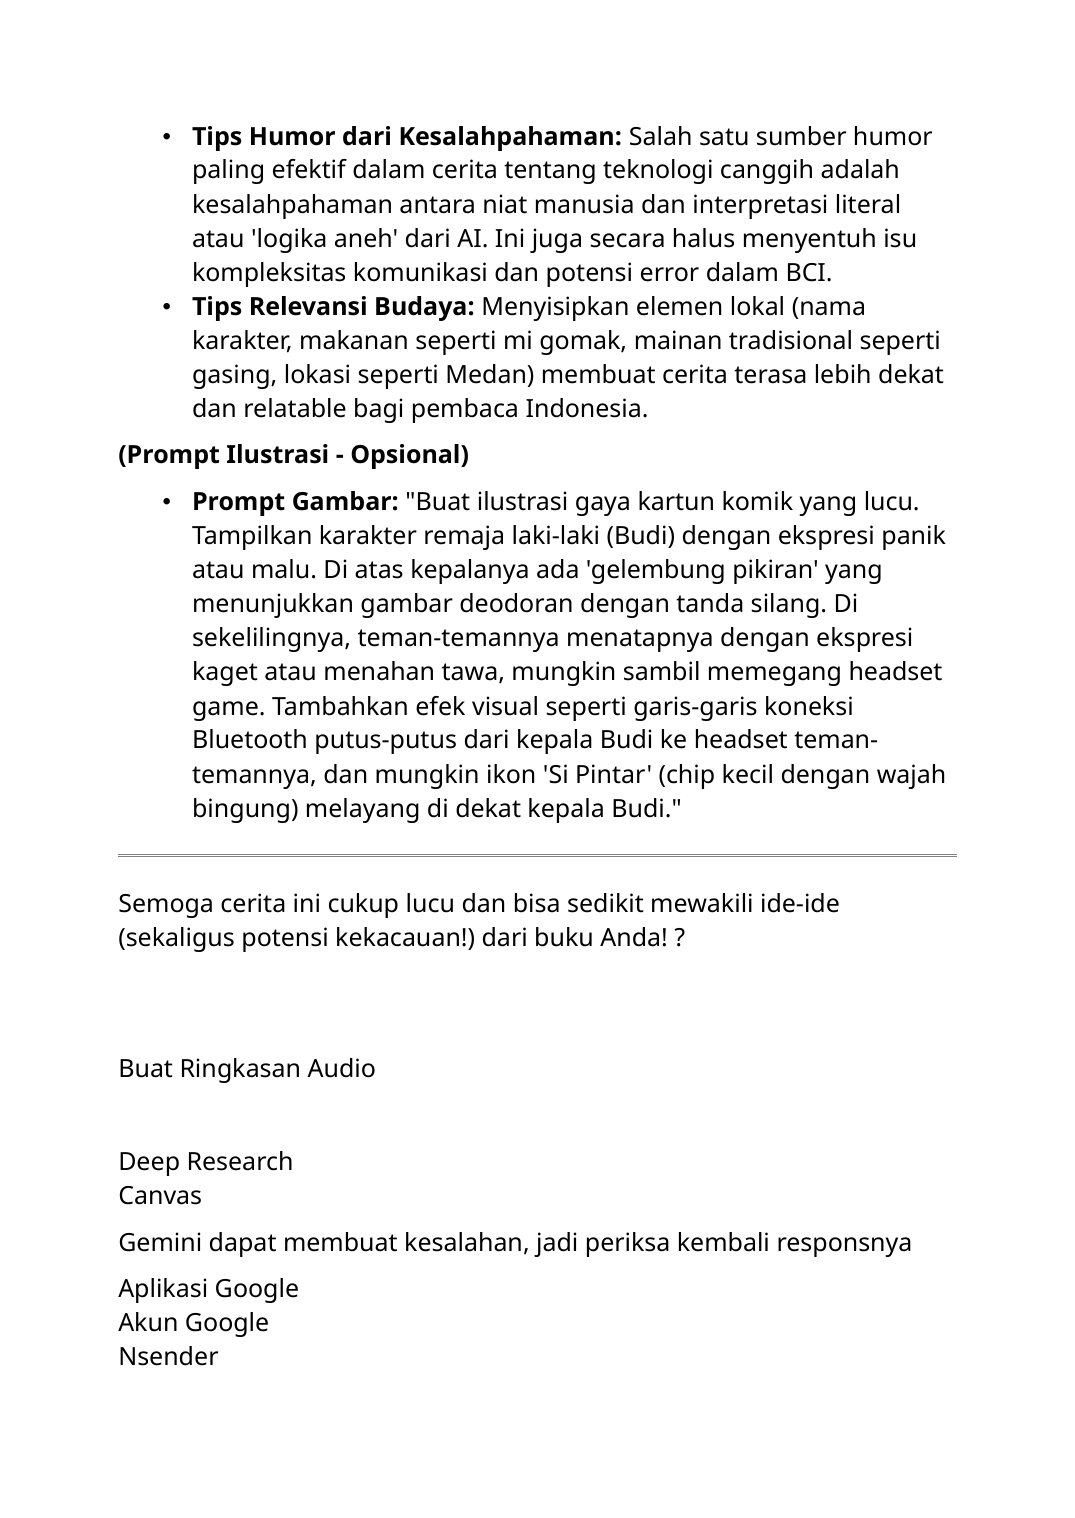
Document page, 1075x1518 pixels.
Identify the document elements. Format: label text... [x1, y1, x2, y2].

text (Prompt Ilustrasi - Opsional) [118, 437, 957, 471]
text Buat Ringkasan Audio [118, 1050, 957, 1084]
text Aplikasi Google [118, 1271, 957, 1305]
list Tips Relevansi Budaya: Menyisipkan elemen lokal (nama karakter, makanan seperti mi gomak, mainan tradisional seperti gasing, lokasi seperti Medan) membuat cerita terasa lebih dekat dan relatable bagi pembaca Indonesia. [162, 288, 957, 425]
text Semoga cerita ini cukup lucu dan bisa sedikit mewakili ide-ide (sekaligus potensi kekacauan!) dari buku Anda! ? [118, 886, 957, 954]
text Nsender [118, 1339, 957, 1373]
text Canvas [118, 1178, 957, 1212]
text Deep Research [118, 1143, 957, 1178]
text Akun Google [118, 1305, 957, 1339]
text Gemini dapat membuat kesalahan, jadi periksa kembali responsnya [118, 1224, 957, 1258]
list Tips Humor dari Kesalahpahaman: Salah satu sumber humor paling efektif dalam cerita tentang teknologi canggih adalah kesalahpahaman antara niat manusia dan interpretasi literal atau 'logika aneh' dari AI. Ini juga secara halus menyentuh isu kompleksitas komunikasi dan potensi error dalam BCI. [162, 118, 957, 288]
list Prompt Gambar: "Buat ilustrasi gaya kartun komik yang lucu. Tampilkan karakter remaja laki-laki (Budi) dengan ekspresi panik atau malu. Di atas kepalanya ada 'gelembung pikiran' yang menunjukkan gambar deodoran dengan tanda silang. Di sekelilingnya, teman-temannya menatapnya dengan ekspresi kaget atau menahan tawa, mungkin sambil memegang headset game. Tambahkan efek visual seperti garis-garis koneksi Bluetooth putus-putus dari kepala Budi ke headset teman-temannya, dan mungkin ikon 'Si Pintar' (chip kecil dengan wajah bingung) melayang di dekat kepala Budi." [162, 484, 957, 824]
